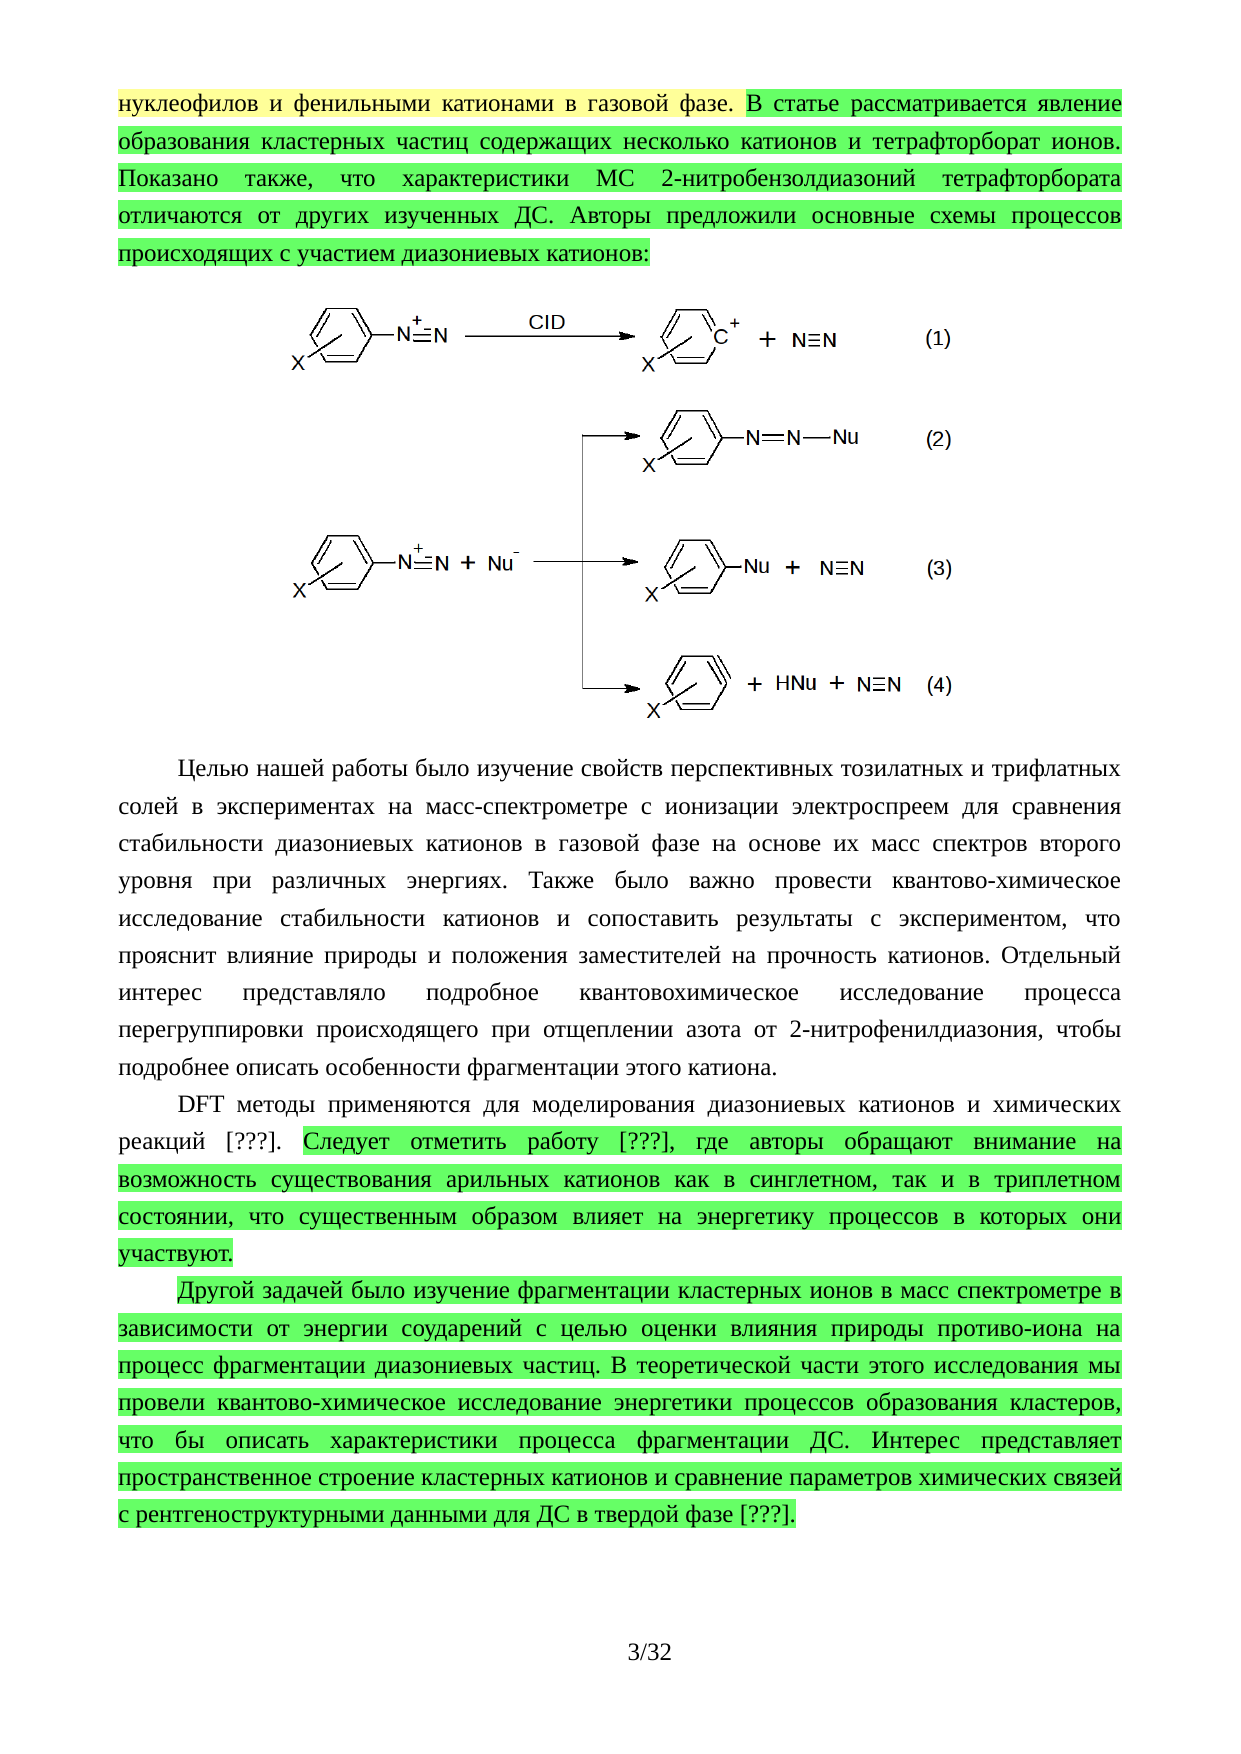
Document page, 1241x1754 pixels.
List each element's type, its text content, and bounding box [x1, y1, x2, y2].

list Целью нашей работы было изучение свойств перспективных тозилатных и трифлатных солей в экспериментах на масс-спектрометре с ионизации электроспреем для сравнения стабильности диазониевых катионов в газовой фазе на основе их масс спектров второго уровня при различных энергиях. Также было важно провести квантово-химическое исследование стабильности катионов и сопоставить результаты с экспериментом, что прояснит влияние природы и положения заместителей на прочность катионов. Отдельный интерес представляло подробное квантовохимическое исследование процесса перегруппировки происходящего при отщеплении азота от 2-нитрофенилдиазония, чтобы подробнее описать особенности фрагментации этого катиона. [118, 753, 1122, 1081]
list нуклеофилов и фенильными катионами в газовой фазе. В статье рассматривается явление образования кластерных частиц содержащих несколько катионов и тетрафторборат ионов. Показано также, что характеристики МС 2-нитробензолдиазоний тетрафторбората отличаются от других изученных ДС. Авторы предложили основные схемы процессов происходящих с участием диазониевых катионов: [118, 88, 1122, 266]
list DFT методы применяются для моделирования диазониевых катионов и химических реакций [???]. Следует отметить работу [???], где авторы обращают внимание на возможность существования арильных катионов как в синглетном, так и в триплетном состоянии, что существенным образом влияет на энергетику процессов в которых они участвуют. [118, 1089, 1122, 1267]
picture [274, 293, 966, 727]
list Другой задачей было изучение фрагментации кластерных ионов в масс спектрометре в зависимости от энергии соударений с целью оценки влияния природы противо-иона на процесс фрагментации диазониевых частиц. В теоретической части этого исследования мы провели квантово-химическое исследование энергетики процессов образования кластеров, что бы описать характеристики процесса фрагментации ДС. Интерес представляет пространственное строение кластерных катионов и сравнение параметров химических связей с рентгеноструктурными данными для ДС в твердой фазе [???]. [118, 1276, 1122, 1528]
